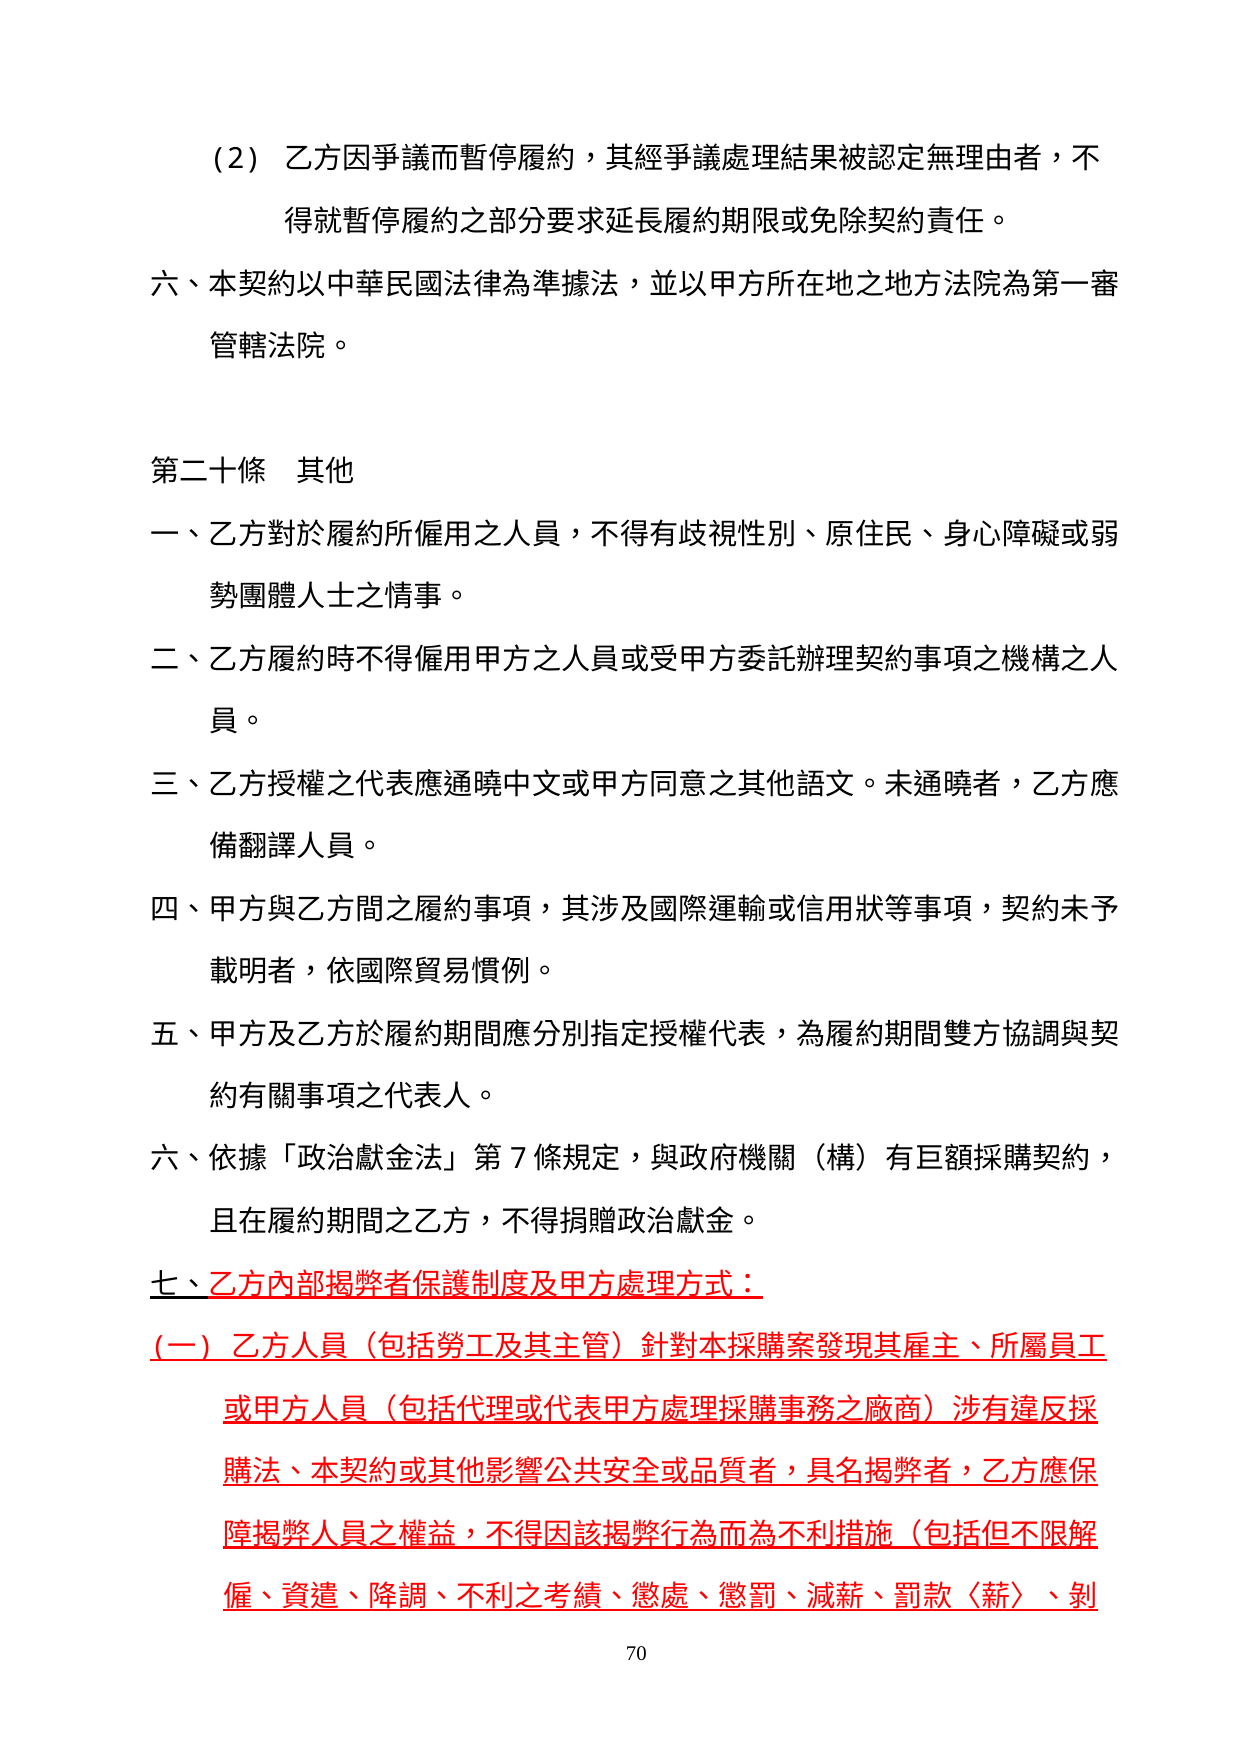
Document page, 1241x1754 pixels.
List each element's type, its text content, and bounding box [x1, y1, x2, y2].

text 第二十條 其他 [150, 427, 1122, 490]
text (一) 乙方人員（包括勞工及其主管）針對本採購案發現其雇主、所屬員工或甲方人員（包括代理或代表甲方處理採購事務之廠商）涉有違反採購法、本契約或其他影響公共安全或品質者，具名揭弊者，乙方應保障揭弊人員之權益，不得因該揭弊行為而為不利措施（包括但不限解僱、資遣、降調、不利之考績、懲處、懲罰、減薪、罰款〈薪〉、剝 [150, 1302, 1122, 1615]
text 六、本契約以中華民國法律為準據法，並以甲方所在地之地方法院為第一審管轄法院。 [150, 240, 1122, 365]
text 七、乙方內部揭弊者保護制度及甲方處理方式： [150, 1240, 1122, 1302]
text 五、甲方及乙方於履約期間應分別指定授權代表，為履約期間雙方協調與契約有關事項之代表人。 [150, 990, 1122, 1115]
text 六、依據「政治獻金法」第7條規定，與政府機關（構）有巨額採購契約，且在履約期間之乙方，不得捐贈政治獻金。 [150, 1115, 1122, 1240]
text 三、乙方授權之代表應通曉中文或甲方同意之其他語文。未通曉者，乙方應備翻譯人員。 [150, 740, 1122, 865]
list 乙方因爭議而暫停履約，其經爭議處理結果被認定無理由者，不得就暫停履約之部分要求延長履約期限或免除契約責任。 [209, 115, 1122, 240]
text 二、乙方履約時不得僱用甲方之人員或受甲方委託辦理契約事項之機構之人員。 [150, 615, 1122, 740]
text 四、甲方與乙方間之履約事項，其涉及國際運輸或信用狀等事項，契約未予載明者，依國際貿易慣例。 [150, 865, 1122, 990]
text 一、乙方對於履約所僱用之人員，不得有歧視性別、原住民、身心障礙或弱勢團體人士之情事。 [150, 490, 1122, 615]
